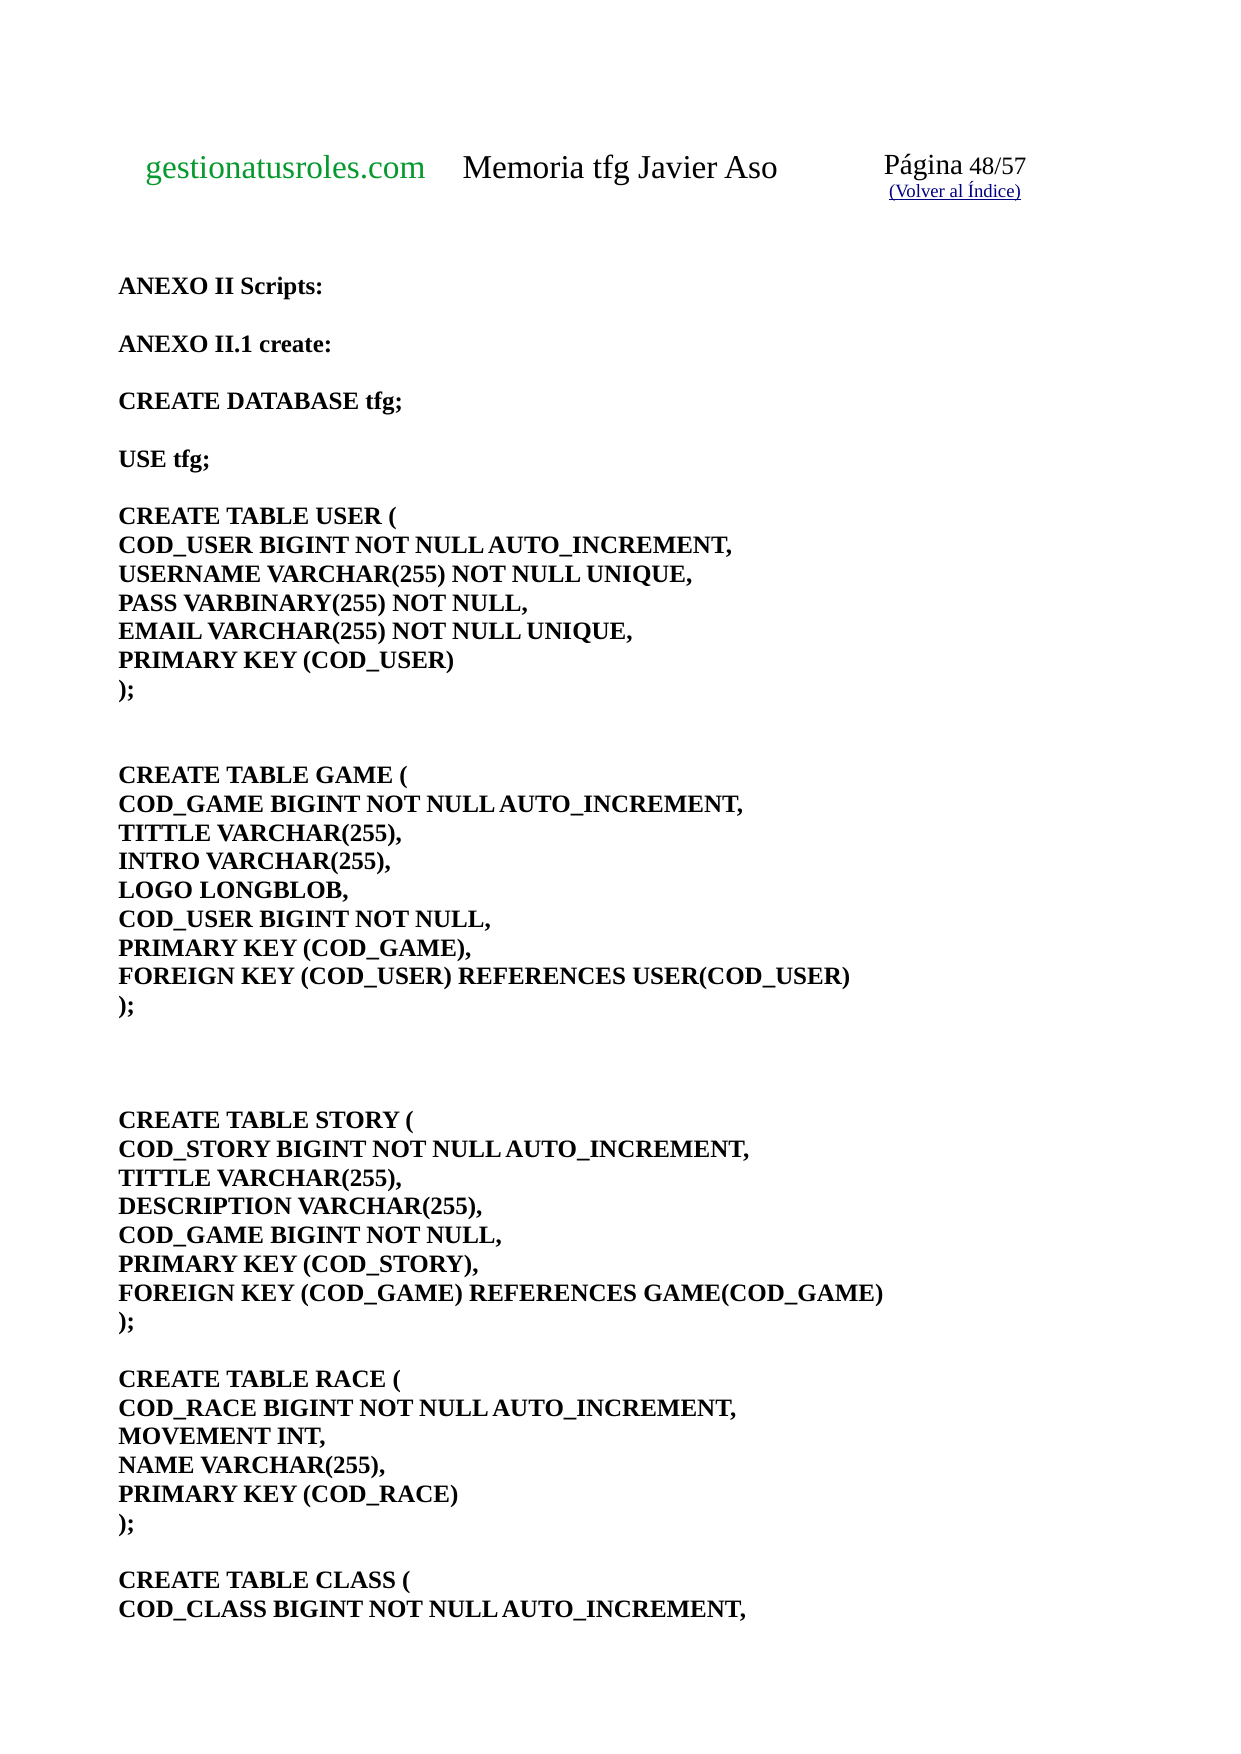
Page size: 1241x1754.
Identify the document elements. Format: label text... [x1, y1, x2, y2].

text NAME VARCHAR(255), [118, 1450, 1122, 1479]
text FOREIGN KEY (COD_GAME) REFERENCES GAME(COD_GAME) [118, 1278, 1122, 1306]
text COD_RACE BIGINT NOT NULL AUTO_INCREMENT, [118, 1393, 1122, 1421]
text PRIMARY KEY (COD_RACE) [118, 1479, 1122, 1508]
text CREATE TABLE USER ( [118, 501, 1122, 530]
text ); [118, 674, 1122, 703]
text TITTLE VARCHAR(255), [118, 1163, 1122, 1191]
text ); [118, 1306, 1122, 1335]
text COD_STORY BIGINT NOT NULL AUTO_INCREMENT, [118, 1134, 1122, 1163]
text LOGO LONGBLOB, [118, 875, 1122, 904]
table_header Memoria tfg Javier Aso [453, 118, 787, 214]
text COD_CLASS BIGINT NOT NULL AUTO_INCREMENT, [118, 1594, 1122, 1623]
text ANEXO II Scripts: [118, 271, 1122, 300]
text COD_GAME BIGINT NOT NULL AUTO_INCREMENT, [118, 789, 1122, 818]
text CREATE TABLE GAME ( [118, 760, 1122, 789]
text CREATE DATABASE tfg; [118, 386, 1122, 415]
text USERNAME VARCHAR(255) NOT NULL UNIQUE, [118, 559, 1122, 588]
text COD_GAME BIGINT NOT NULL, [118, 1220, 1122, 1249]
text ANEXO II.1 create: [118, 329, 1122, 358]
text PRIMARY KEY (COD_STORY), [118, 1249, 1122, 1278]
text CREATE TABLE STORY ( [118, 1105, 1122, 1134]
text TITTLE VARCHAR(255), [118, 818, 1122, 846]
text ); [118, 990, 1122, 1019]
text PRIMARY KEY (COD_GAME), [118, 933, 1122, 961]
text EMAIL VARCHAR(255) NOT NULL UNIQUE, [118, 616, 1122, 645]
text COD_USER BIGINT NOT NULL, [118, 904, 1122, 933]
text DESCRIPTION VARCHAR(255), [118, 1191, 1122, 1220]
text FOREIGN KEY (COD_USER) REFERENCES USER(COD_USER) [118, 961, 1122, 990]
table_header gestionatusroles.com [118, 118, 453, 214]
table_header Página 48/57 (Volver al Índice) [788, 118, 1122, 214]
text INTRO VARCHAR(255), [118, 846, 1122, 875]
text MOVEMENT INT, [118, 1421, 1122, 1450]
text CREATE TABLE CLASS ( [118, 1565, 1122, 1594]
text PRIMARY KEY (COD_USER) [118, 645, 1122, 674]
text PASS VARBINARY(255) NOT NULL, [118, 588, 1122, 616]
text ); [118, 1508, 1122, 1536]
text CREATE TABLE RACE ( [118, 1364, 1122, 1393]
text COD_USER BIGINT NOT NULL AUTO_INCREMENT, [118, 530, 1122, 559]
text USE tfg; [118, 444, 1122, 473]
